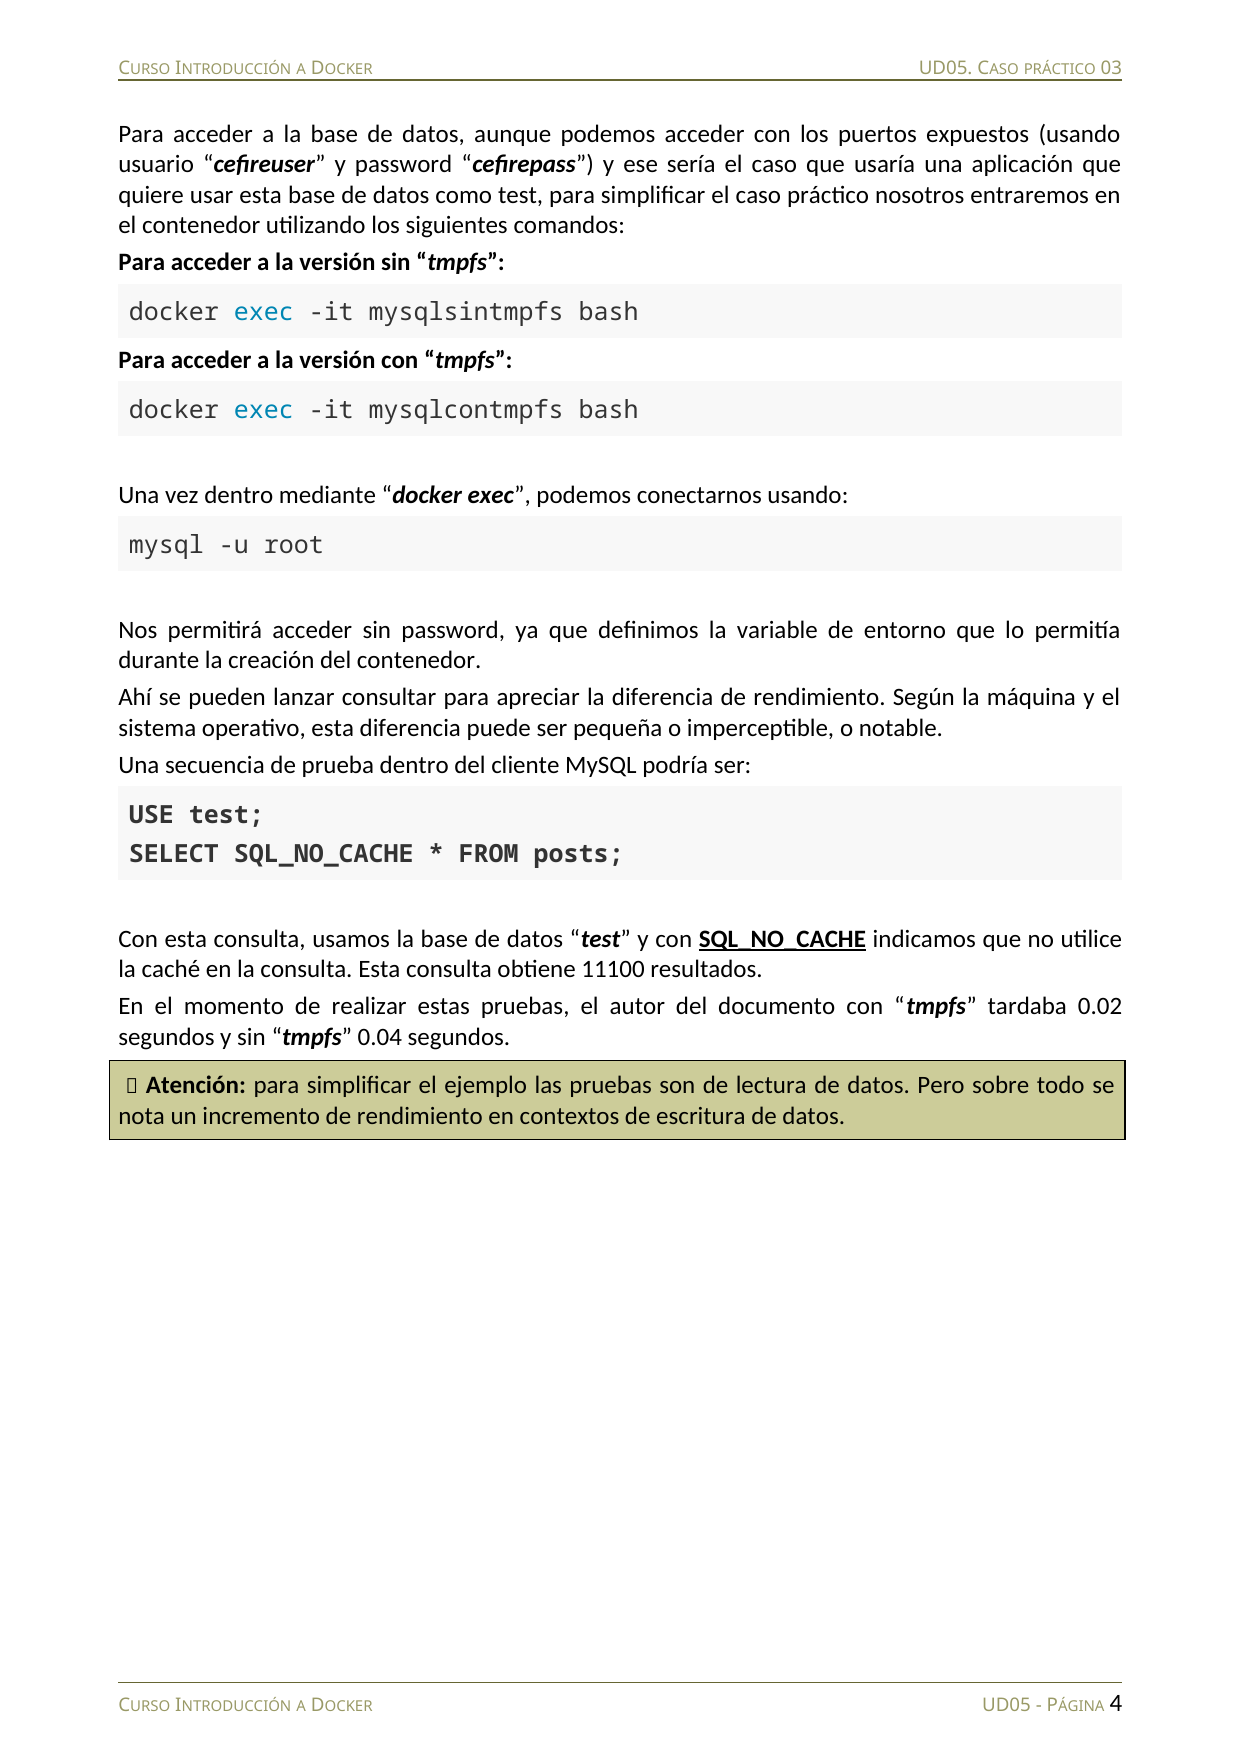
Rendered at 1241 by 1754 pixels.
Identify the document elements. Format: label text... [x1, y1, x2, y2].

table_header mysql -u root [118, 516, 1122, 571]
text Ahí se pueden lanzar consultar para apreciar la diferencia de rendimiento. Según la máquina y el sistema operativo, esta diferencia puede ser pequeña o imperceptible, o notable. [118, 681, 1122, 742]
text Para acceder a la versión sin “tmpfs”: [118, 247, 1122, 277]
text Una vez dentro mediante “docker exec”, podemos conectarnos usando: [118, 479, 1122, 510]
text Para acceder a la versión con “tmpfs”: [118, 344, 1122, 375]
table_header USE test; SELECT SQL_NO_CACHE * FROM posts; [118, 786, 1122, 880]
table_header docker exec -it mysqlcontmpfs bash [118, 381, 1122, 436]
text ❕ Atención: para simplificar el ejemplo las pruebas son de lectura de datos. Pero sobre todo se nota un incremento de rendimiento en contextos de escritura de datos. [110, 1061, 1124, 1139]
text En el momento de realizar estas pruebas, el autor del documento con “tmpfs” tardaba 0.02 segundos y sin “tmpfs” 0.04 segundos. [118, 990, 1122, 1051]
table_header docker exec -it mysqlsintmpfs bash [118, 284, 1122, 338]
text Nos permitirá acceder sin password, ya que definimos la variable de entorno que lo permitía durante la creación del contenedor. [118, 614, 1122, 675]
text Con esta consulta, usamos la base de datos “test” y con SQL_NO_CACHE indicamos que no utilice la caché en la consulta. Esta consulta obtiene 11100 resultados. [118, 923, 1122, 984]
text Para acceder a la base de datos, aunque podemos acceder con los puertos expuestos (usando usuario “cefireuser” y password “cefirepass”) y ese sería el caso que usaría una aplicación que quiere usar esta base de datos como test, para simplificar el caso práctico nosotros entraremos en el contenedor utilizando los siguientes comandos: [118, 118, 1122, 240]
text Una secuencia de prueba dentro del cliente MySQL podría ser: [118, 749, 1122, 779]
